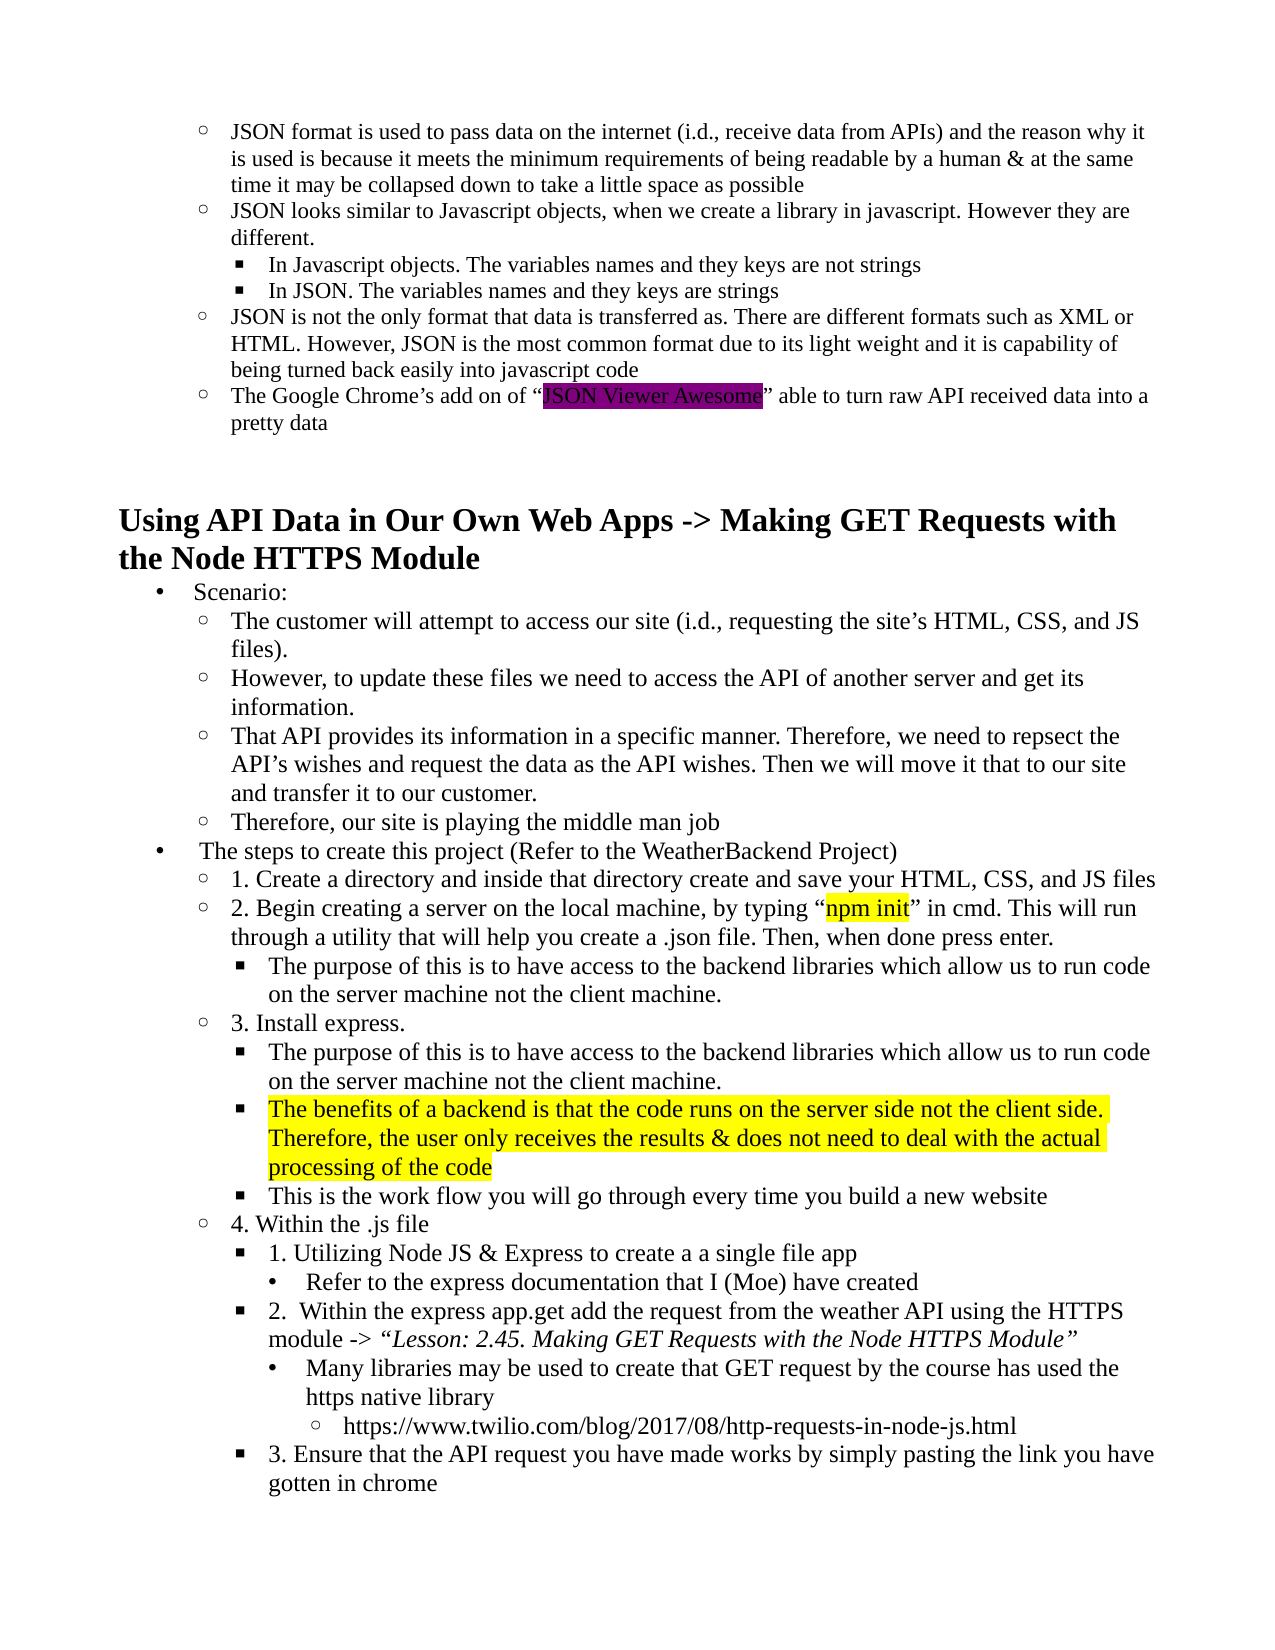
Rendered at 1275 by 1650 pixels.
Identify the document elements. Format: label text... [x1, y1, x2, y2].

list However, to update these files we need to access the API of another server and get its information. [193, 663, 1157, 721]
list The benefits of a backend is that the code runs on the server side not the client side. Therefore, the user only receives the results & does not need to deal with the actual processing of the code [231, 1094, 1157, 1181]
list JSON format is used to pass data on the internet (i.d., receive data from APIs) and the reason why it is used is because it meets the minimum requirements of being readable by a human & at the same time it may be collapsed down to take a little space as possible [193, 118, 1157, 198]
list The Google Chrome’s add on of “JSON Viewer Awesome” able to turn raw API received data into a pretty data [193, 382, 1157, 436]
list https://www.twilio.com/blog/2017/08/http-requests-in-node-js.html [306, 1411, 1157, 1439]
list 1. Create a directory and inside that directory create and save your HTML, CSS, and JS files [193, 864, 1157, 893]
list The steps to create this project (Refer to the WeatherBackend Project) [156, 836, 1157, 864]
list 1. Utilizing Node JS & Express to create a a single file app [231, 1238, 1157, 1267]
list Scenario: [156, 577, 1157, 606]
list 3. Ensure that the API request you have made works by simply pasting the link you have gotten in chrome [231, 1439, 1157, 1497]
list Many libraries may be used to create that GET request by the course has used the https native library [268, 1353, 1157, 1411]
list The purpose of this is to have access to the backend libraries which allow us to run code on the server machine not the client machine. [231, 1037, 1157, 1094]
list The purpose of this is to have access to the backend libraries which allow us to run code on the server machine not the client machine. [231, 951, 1157, 1008]
list 2. Begin creating a server on the local machine, by typing “npm init” in cmd. This will run through a utility that will help you create a .json file. Then, when done press enter. [193, 893, 1157, 951]
list 4. Within the .js file [193, 1209, 1157, 1238]
text Using API Data in Our Own Web Apps -> Making GET Requests with the Node HTTPS Module [118, 500, 1157, 577]
list That API provides its information in a specific manner. Therefore, we need to repsect the API’s wishes and request the data as the API wishes. Then we will move it that to our site and transfer it to our customer. [193, 721, 1157, 807]
list JSON is not the only format that data is transferred as. There are different formats such as XML or HTML. However, JSON is the most common format due to its light weight and it is capability of being turned back easily into javascript code [193, 303, 1157, 382]
list Refer to the express documentation that I (Moe) have created [268, 1267, 1157, 1296]
list JSON looks similar to Javascript objects, when we create a library in javascript. However they are different. [193, 198, 1157, 251]
list In JSON. The variables names and they keys are strings [231, 277, 1157, 303]
list 3. Install express. [193, 1008, 1157, 1037]
list In Javascript objects. The variables names and they keys are not strings [231, 251, 1157, 277]
list This is the work flow you will go through every time you build a new website [231, 1181, 1157, 1209]
list Therefore, our site is playing the middle man job [193, 807, 1157, 836]
list 2. Within the express app.get add the request from the weather API using the HTTPS module -> “Lesson: 2.45. Making GET Requests with the Node HTTPS Module” [231, 1296, 1157, 1353]
list The customer will attempt to access our site (i.d., requesting the site’s HTML, CSS, and JS files). [193, 606, 1157, 663]
